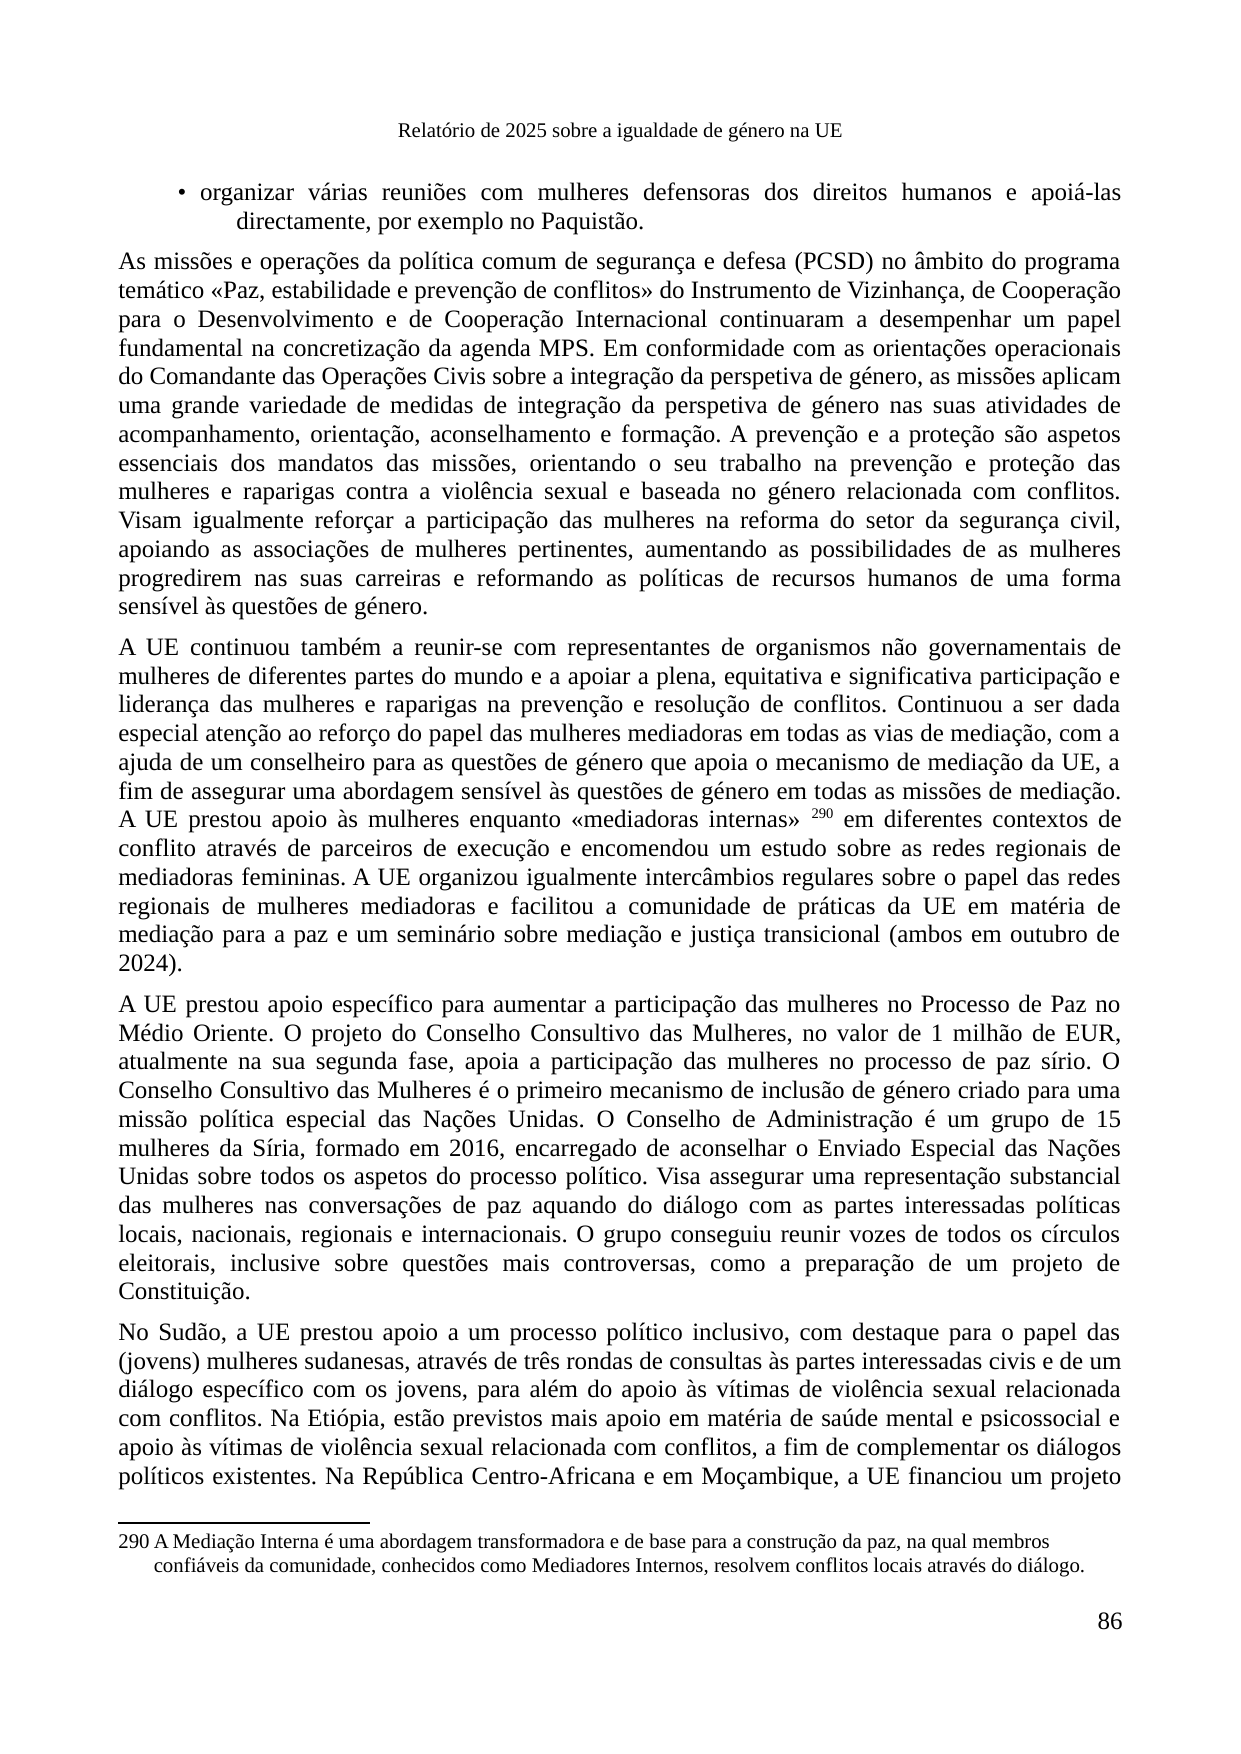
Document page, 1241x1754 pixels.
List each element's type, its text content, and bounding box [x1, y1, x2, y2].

text A UE continuou também a reunir-se com representantes de organismos não governamentais de mulheres de diferentes partes do mundo e a apoiar a plena, equitativa e significativa participação e liderança das mulheres e raparigas na prevenção e resolução de conflitos. Continuou a ser dada especial atenção ao reforço do papel das mulheres mediadoras em todas as vias de mediação, com a ajuda de um conselheiro para as questões de género que apoia o mecanismo de mediação da UE, a fim de assegurar uma abordagem sensível às questões de género em todas as missões de mediação. A UE prestou apoio às mulheres enquanto «mediadoras internas» em diferentes contextos de conflito através de parceiros de execução e encomendou um estudo sobre as redes regionais de mediadoras femininas. A UE organizou igualmente intercâmbios regulares sobre o papel das redes regionais de mulheres mediadoras e facilitou a comunidade de práticas da UE em matéria de mediação para a paz e um seminário sobre mediação e justiça transicional (ambos em outubro de 2024). [118, 632, 1122, 977]
text As missões e operações da política comum de segurança e defesa (PCSD) no âmbito do programa temático «Paz, estabilidade e prevenção de conflitos» do Instrumento de Vizinhança, de Cooperação para o Desenvolvimento e de Cooperação Internacional continuaram a desempenhar um papel fundamental na concretização da agenda MPS. Em conformidade com as orientações operacionais do Comandante das Operações Civis sobre a integração da perspetiva de género, as missões aplicam uma grande variedade de medidas de integração da perspetiva de género nas suas atividades de acompanhamento, orientação, aconselhamento e formação. A prevenção e a proteção são aspetos essenciais dos mandatos das missões, orientando o seu trabalho na prevenção e proteção das mulheres e raparigas contra a violência sexual e baseada no género relacionada com conflitos. Visam igualmente reforçar a participação das mulheres na reforma do setor da segurança civil, apoiando as associações de mulheres pertinentes, aumentando as possibilidades de as mulheres progredirem nas suas carreiras e reformando as políticas de recursos humanos de uma forma sensível às questões de género. [118, 246, 1122, 620]
text A Mediação Interna é uma abordagem transformadora e de base para a construção da paz, na qual membros confiáveis da comunidade, conhecidos como Mediadores Internos, resolvem conflitos locais através do diálogo. [118, 1529, 1122, 1577]
text • organizar várias reuniões com mulheres defensoras dos direitos humanos e apoiá-las directamente, por exemplo no Paquistão. [177, 177, 1122, 234]
text No Sudão, a UE prestou apoio a um processo político inclusivo, com destaque para o papel das (jovens) mulheres sudanesas, através de três rondas de consultas às partes interessadas civis e de um diálogo específico com os jovens, para além do apoio às vítimas de violência sexual relacionada com conflitos. Na Etiópia, estão previstos mais apoio em matéria de saúde mental e psicossocial e apoio às vítimas de violência sexual relacionada com conflitos, a fim de complementar os diálogos políticos existentes. Na República Centro-Africana e em Moçambique, a UE financiou um projeto [118, 1317, 1122, 1489]
text A UE prestou apoio específico para aumentar a participação das mulheres no Processo de Paz no Médio Oriente. O projeto do Conselho Consultivo das Mulheres, no valor de 1 milhão de EUR, atualmente na sua segunda fase, apoia a participação das mulheres no processo de paz sírio. O Conselho Consultivo das Mulheres é o primeiro mecanismo de inclusão de género criado para uma missão política especial das Nações Unidas. O Conselho de Administração é um grupo de 15 mulheres da Síria, formado em 2016, encarregado de aconselhar o Enviado Especial das Nações Unidas sobre todos os aspetos do processo político. Visa assegurar uma representação substancial das mulheres nas conversações de paz aquando do diálogo com as partes interessadas políticas locais, nacionais, regionais e internacionais. O grupo conseguiu reunir vozes de todos os círculos eleitorais, inclusive sobre questões mais controversas, como a preparação de um projeto de Constituição. [118, 989, 1122, 1305]
